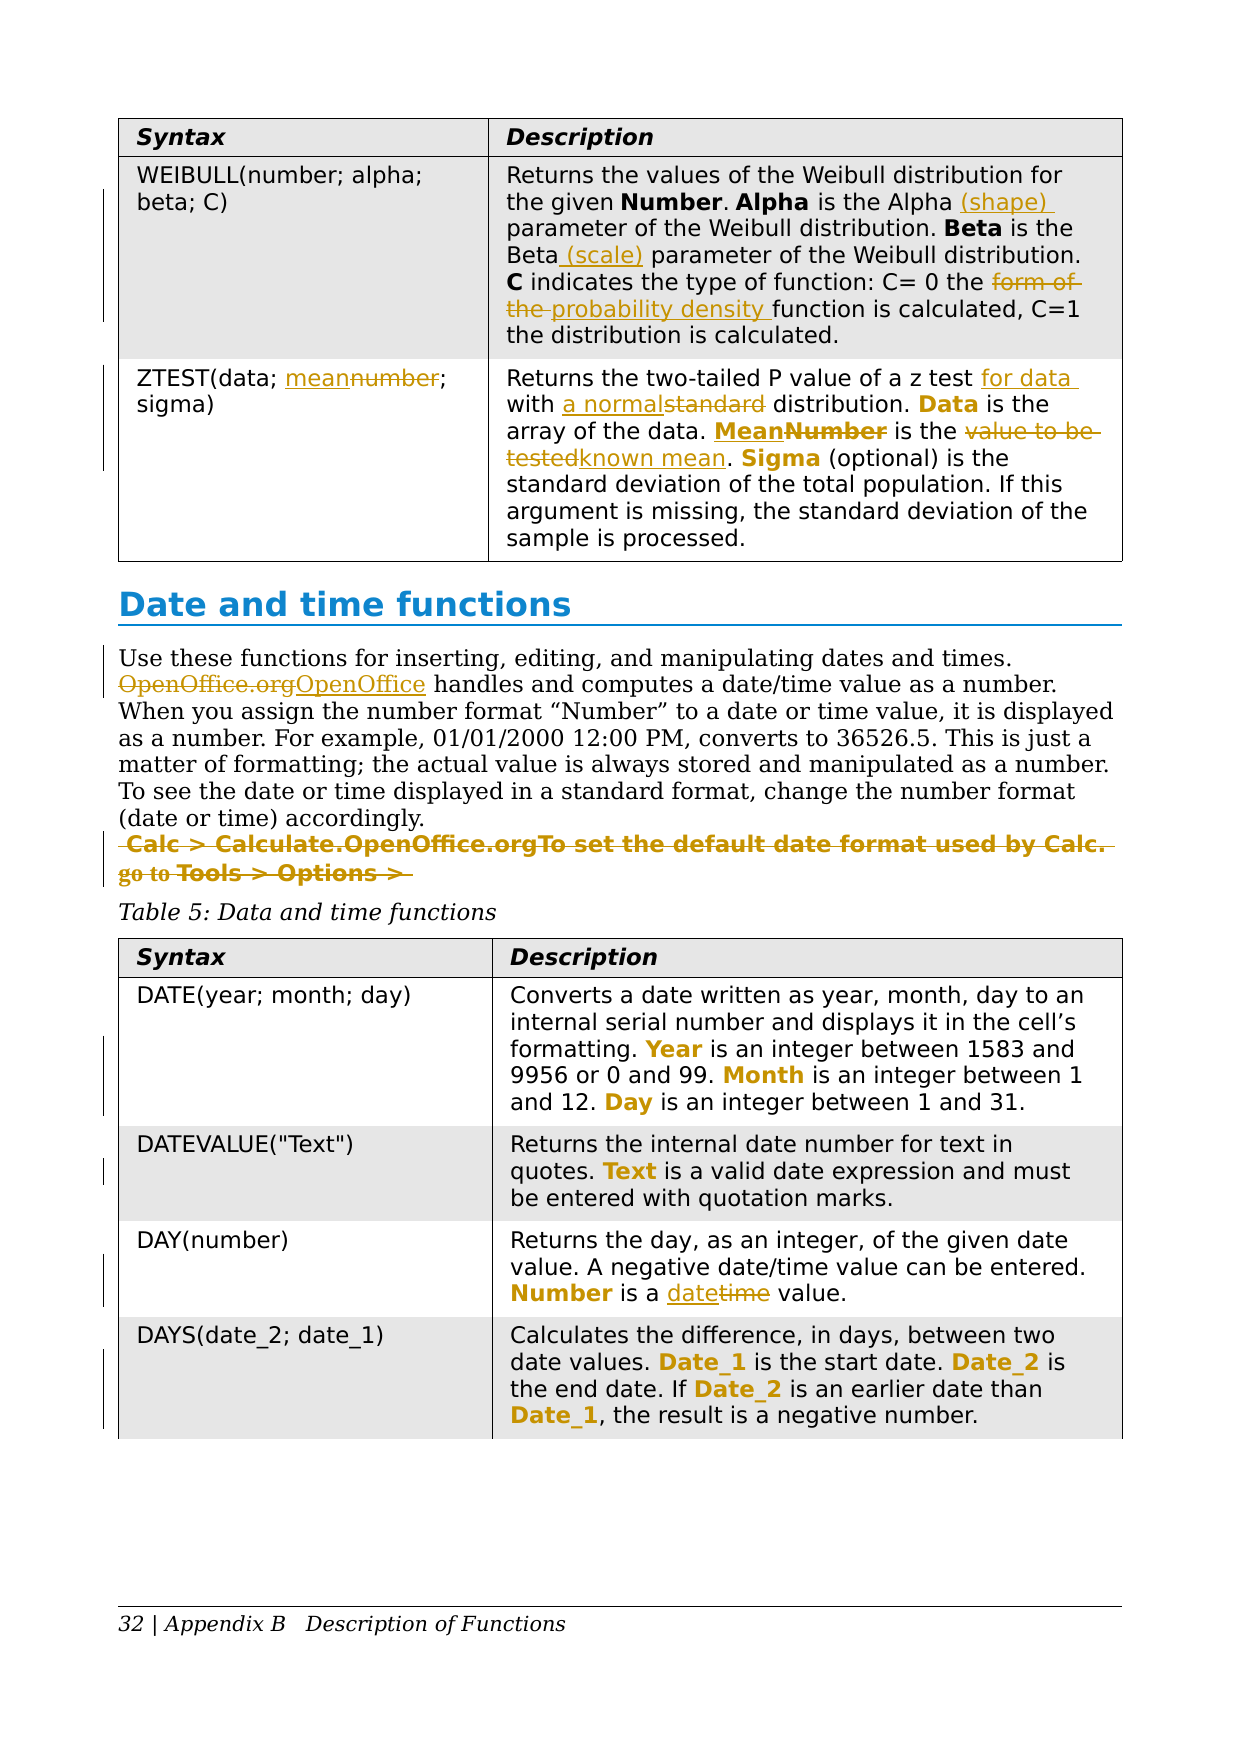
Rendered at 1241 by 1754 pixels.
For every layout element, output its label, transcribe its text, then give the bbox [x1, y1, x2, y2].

table_cell Returns the two-tailed P value of a z test for data with a normal distribution. Data is the array of the data. Mean is the known mean. Sigma (optional) is the standard deviation of the total population. If this argument is missing, the standard deviation of the sample is processed. [489, 359, 1122, 561]
table_cell Converts a date written as year, month, day to an internal serial number and displays it in the cell’s formatting. Year is an integer between 1583 and 9956 or 0 and 99. Month is an integer between 1 and 12. Day is an integer between 1 and 31. [493, 978, 1122, 1126]
table_header Syntax [119, 939, 492, 977]
table_cell WEIBULL(number; alpha; beta; C) [119, 157, 488, 359]
table_cell Returns the day, as an integer, of the given date value. A negative date/time value can be entered. Number is a date value. [493, 1221, 1122, 1317]
table_cell Returns the values of the Weibull distribution for the given Number. Alpha is the Alpha (shape) parameter of the Weibull distribution. Beta is the Beta (scale) parameter of the Weibull distribution. C indicates the type of function: C= 0 the probability density function is calculated, C=1 the distribution is calculated. [489, 157, 1122, 359]
table_cell Returns the internal date number for text in quotes. Text is a valid date expression and must be entered with quotation marks. [493, 1126, 1122, 1221]
table_cell DATE(year; month; day) [119, 978, 492, 1126]
text Table 5: Data and time functions [118, 899, 1122, 926]
table_header Description [493, 939, 1122, 977]
subtitle Date and time functions [118, 585, 1122, 624]
table_cell DATEVALUE("Text") [119, 1126, 492, 1221]
table_header Syntax [119, 119, 488, 156]
table_cell Calculates the difference, in days, between two date values. Date_1 is the start date. Date_2 is the end date. If Date_2 is an earlier date than Date_1, the result is a negative number. [493, 1317, 1122, 1439]
table_cell ZTEST(data; mean; sigma) [119, 359, 488, 561]
table_cell DAY(number) [119, 1221, 492, 1317]
table_cell DAYS(date_2; date_1) [119, 1317, 492, 1439]
table_header Description [489, 119, 1122, 156]
text Use these functions for inserting, editing, and manipulating dates and times. OpenOffice handles and computes a date/time value as a number. When you assign the number format “Number” to a date or time value, it is displayed as a number. For example, 01/01/2000 12:00 PM, converts to 36526.5. This is just a matter of formatting; the actual value is always stored and manipulated as a number. To see the date or time displayed in a standard format, change the number format (date or time) accordingly. [118, 645, 1122, 831]
